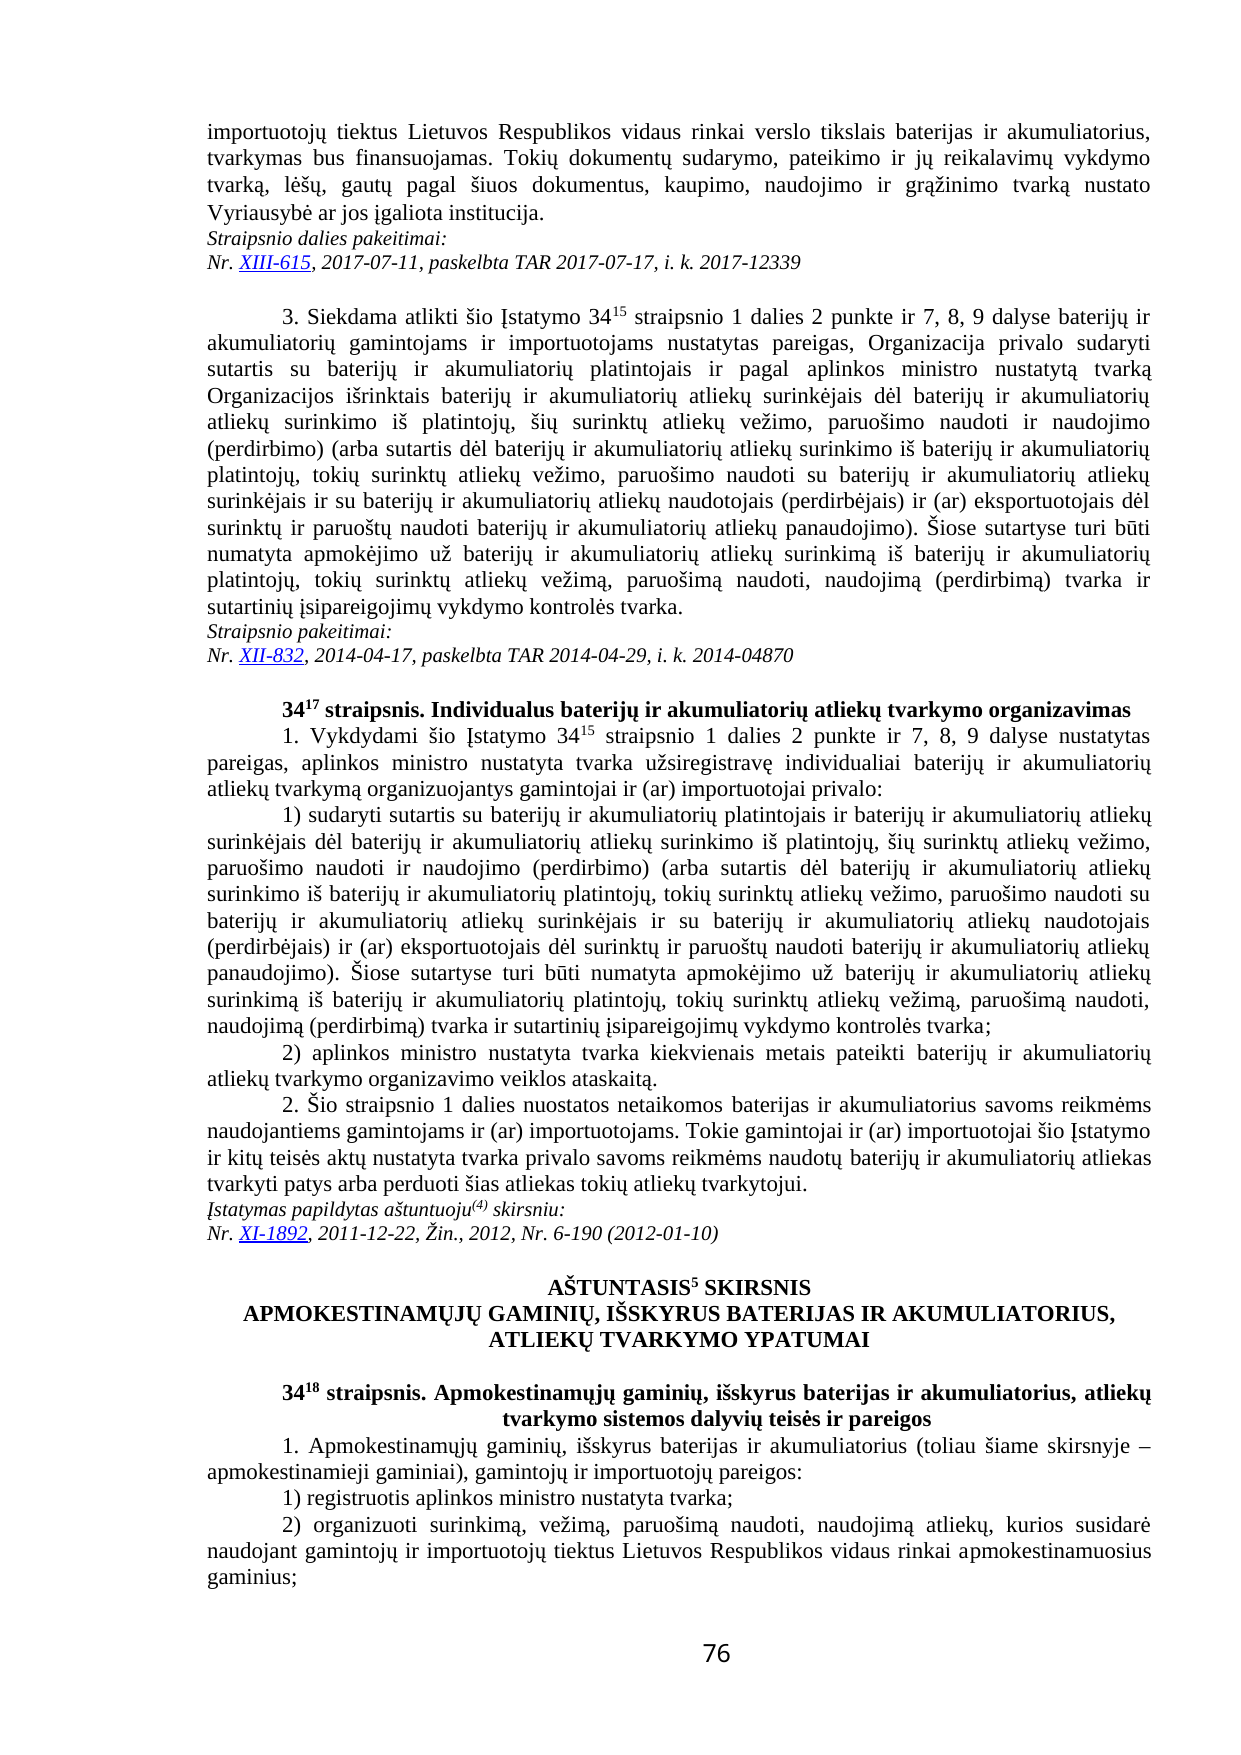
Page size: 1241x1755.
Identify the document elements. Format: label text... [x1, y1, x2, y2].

text importuotojų tiektus Lietuvos Respublikos vidaus rinkai verslo tikslais baterijas ir akumuliatorius, tvarkymas bus finansuojamas. Tokių dokumentų sudarymo, pateikimo ir jų reikalavimų vykdymo tvarką, lėšų, gautų pagal šiuos dokumentus, kaupimo, naudojimo ir grąžinimo tvarką nustato Vyriausybė ar jos įgaliota institucija. [207, 118, 1152, 226]
text Nr. XI-1892, 2011-12-22, Žin., 2012, Nr. 6-190 (2012-01-10) [207, 1221, 1152, 1245]
text APMOKESTINAMŲJŲ GAMINIŲ, IŠSKYRUS BATERIJAS IR AKUMULIATORIUS, ATLIEKŲ TVARKYMO YPATUMAI [207, 1300, 1152, 1353]
text 2. Šio straipsnio 1 dalies nuostatos netaikomos baterijas ir akumuliatorius savoms reikmėms naudojantiems gamintojams ir (ar) importuotojams. Tokie gamintojai ir (ar) importuotojai šio Įstatymo ir kitų teisės aktų nustatyta tvarka privalo savoms reikmėms naudotų baterijų ir akumuliatorių atliekas tvarkyti patys arba perduoti šias atliekas tokių atliekų tvarkytojui. [207, 1091, 1152, 1197]
text Įstatymas papildytas aštuntuoju(4) skirsniu: [207, 1197, 1152, 1221]
text 1. Vykdydami šio Įstatymo 3415 straipsnio 1 dalies 2 punkte ir 7, 8, 9 dalyse nustatytas pareigas, aplinkos ministro nustatyta tvarka užsiregistravę individualiai baterijų ir akumuliatorių atliekų tvarkymą organizuojantys gamintojai ir (ar) importuotojai privalo: [207, 722, 1152, 801]
text Nr. XII-832, 2014-04-17, paskelbta TAR 2014-04-29, i. k. 2014-04870 [207, 643, 1152, 667]
text Nr. XIII-615, 2017-07-11, paskelbta TAR 2017-07-17, i. k. 2017-12339 [207, 250, 1152, 274]
text Straipsnio pakeitimai: [207, 619, 1152, 643]
text 1) registruotis aplinkos ministro nustatyta tvarka; [207, 1484, 1152, 1511]
text 2) aplinkos ministro nustatyta tvarka kiekvienais metais pateikti baterijų ir akumuliatorių atliekų tvarkymo organizavimo veiklos ataskaitą. [207, 1038, 1152, 1091]
text 2) organizuoti surinkimą, vežimą, paruošimą naudoti, naudojimą atliekų, kurios susidarė naudojant gamintojų ir importuotojų tiektus Lietuvos Respublikos vidaus rinkai apmokestinamuosius gaminius; [207, 1511, 1152, 1590]
text 1. Apmokestinamųjų gaminių, išskyrus baterijas ir akumuliatorius (toliau šiame skirsnyje – apmokestinamieji gaminiai), gamintojų ir importuotojų pareigos: [207, 1432, 1152, 1484]
text AŠTUNTASIS5 SKIRSNIS [207, 1273, 1152, 1300]
text Straipsnio dalies pakeitimai: [207, 226, 1152, 250]
text 1) sudaryti sutartis su baterijų ir akumuliatorių platintojais ir baterijų ir akumuliatorių atliekų surinkėjais dėl baterijų ir akumuliatorių atliekų surinkimo iš platintojų, šių surinktų atliekų vežimo, paruošimo naudoti ir naudojimo (perdirbimo) (arba sutartis dėl baterijų ir akumuliatorių atliekų surinkimo iš baterijų ir akumuliatorių platintojų, tokių surinktų atliekų vežimo, paruošimo naudoti su baterijų ir akumuliatorių atliekų surinkėjais ir su baterijų ir akumuliatorių atliekų naudotojais (perdirbėjais) ir (ar) eksportuotojais dėl surinktų ir paruoštų naudoti baterijų ir akumuliatorių atliekų panaudojimo). Šiose sutartyse turi būti numatyta apmokėjimo už baterijų ir akumuliatorių atliekų surinkimą iš baterijų ir akumuliatorių platintojų, tokių surinktų atliekų vežimą, paruošimą naudoti, naudojimą (perdirbimą) tvarka ir sutartinių įsipareigojimų vykdymo kontrolės tvarka; [207, 801, 1152, 1038]
text 3. Siekdama atlikti šio Įstatymo 3415 straipsnio 1 dalies 2 punkte ir 7, 8, 9 dalyse baterijų ir akumuliatorių gamintojams ir importuotojams nustatytas pareigas, Organizacija privalo sudaryti sutartis su baterijų ir akumuliatorių platintojais ir pagal aplinkos ministro nustatytą tvarką Organizacijos išrinktais baterijų ir akumuliatorių atliekų surinkėjais dėl baterijų ir akumuliatorių atliekų surinkimo iš platintojų, šių surinktų atliekų vežimo, paruošimo naudoti ir naudojimo (perdirbimo) (arba sutartis dėl baterijų ir akumuliatorių atliekų surinkimo iš baterijų ir akumuliatorių platintojų, tokių surinktų atliekų vežimo, paruošimo naudoti su baterijų ir akumuliatorių atliekų surinkėjais ir su baterijų ir akumuliatorių atliekų naudotojais (perdirbėjais) ir (ar) eksportuotojais dėl surinktų ir paruoštų naudoti baterijų ir akumuliatorių atliekų panaudojimo). Šiose sutartyse turi būti numatyta apmokėjimo už baterijų ir akumuliatorių atliekų surinkimą iš baterijų ir akumuliatorių platintojų, tokių surinktų atliekų vežimą, paruošimą naudoti, naudojimą (perdirbimą) tvarka ir sutartinių įsipareigojimų vykdymo kontrolės tvarka. [207, 303, 1152, 619]
text 3417 straipsnis. Individualus baterijų ir akumuliatorių atliekų tvarkymo organizavimas [282, 696, 1152, 722]
text 3418 straipsnis. Apmokestinamųjų gaminių, išskyrus baterijas ir akumuliatorius, atliekų tvarkymo sistemos dalyvių teisės ir pareigos [282, 1379, 1152, 1432]
